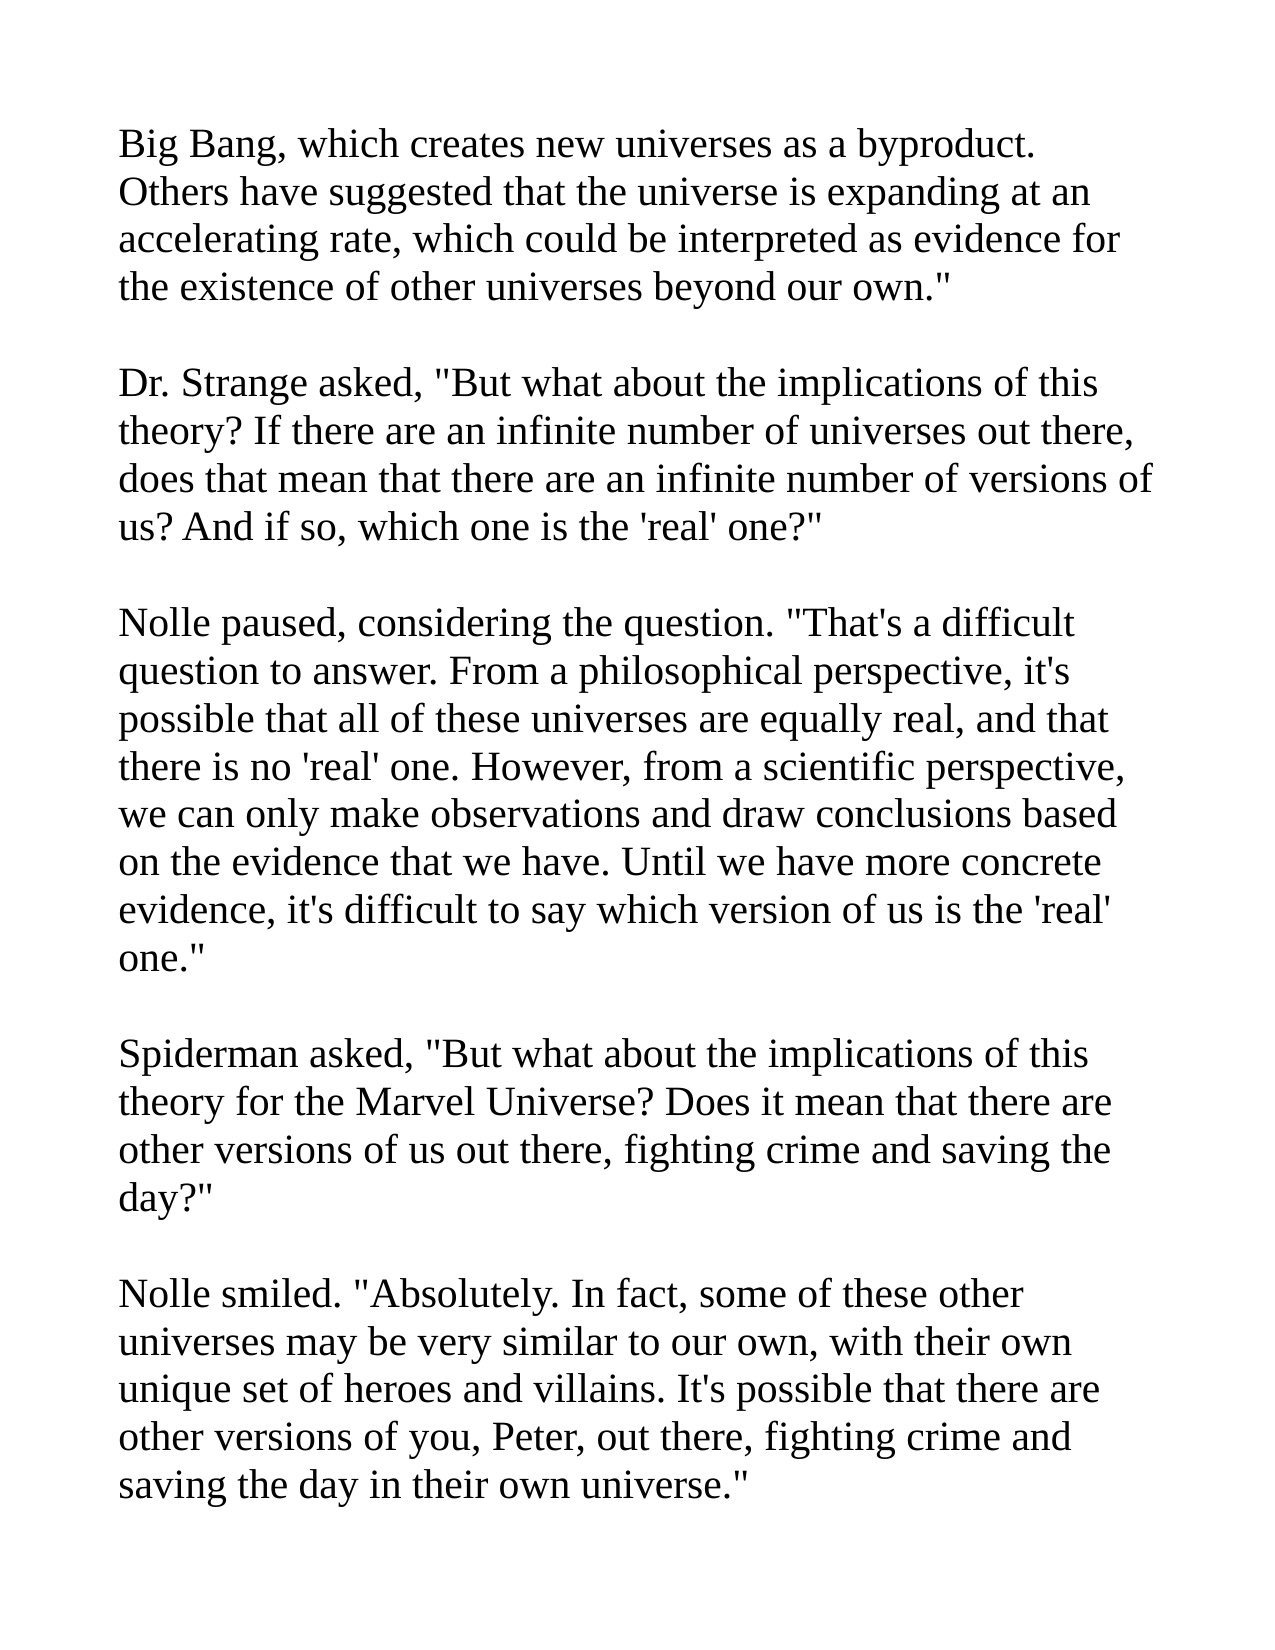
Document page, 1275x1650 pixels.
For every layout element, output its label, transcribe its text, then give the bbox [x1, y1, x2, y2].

text Dr. Strange asked, "But what about the implications of this theory? If there are an infinite number of universes out there, does that mean that there are an infinite number of versions of us? And if so, which one is the 'real' one?" [118, 358, 1157, 549]
text Nolle smiled. "Absolutely. In fact, some of these other universes may be very similar to our own, with their own unique set of heroes and villains. It's possible that there are other versions of you, Peter, out there, fighting crime and saving the day in their own universe." [118, 1268, 1157, 1508]
text Nolle paused, considering the question. "That's a difficult question to answer. From a philosophical perspective, it's possible that all of these universes are equally real, and that there is no 'real' one. However, from a scientific perspective, we can only make observations and draw conclusions based on the evidence that we have. Until we have more concrete evidence, it's difficult to say which version of us is the 'real' one." [118, 597, 1157, 981]
text Big Bang, which creates new universes as a byproduct. Others have suggested that the universe is expanding at an accelerating rate, which could be interpreted as evidence for the existence of other universes beyond our own." [118, 118, 1157, 310]
text Spiderman asked, "But what about the implications of this theory for the Marvel Universe? Does it mean that there are other versions of us out there, fighting crime and saving the day?" [118, 1028, 1157, 1220]
